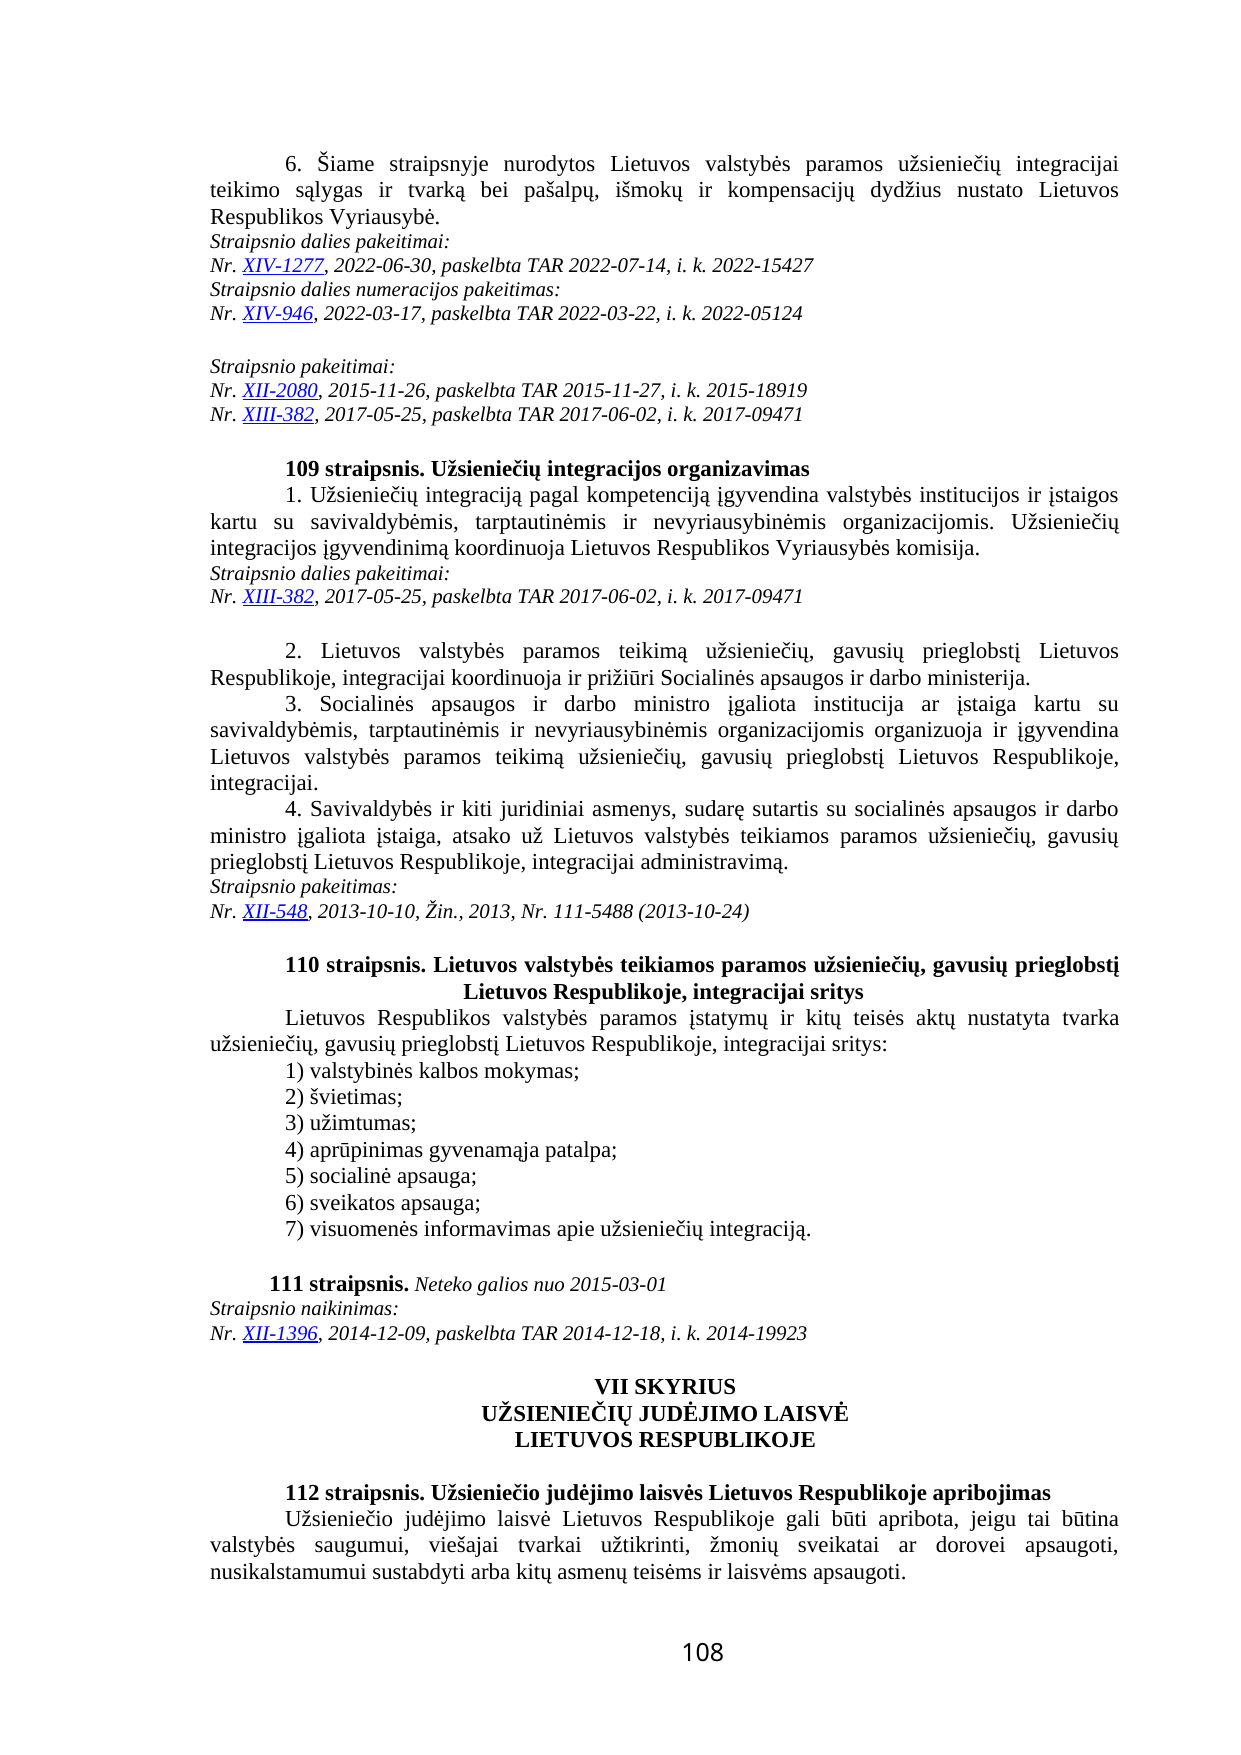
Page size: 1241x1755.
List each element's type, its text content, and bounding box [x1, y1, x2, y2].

text Nr. XII-2080, 2015-11-26, paskelbta TAR 2015-11-27, i. k. 2015-18919 [210, 378, 1120, 402]
text LIETUVOS RESPUBLIKOJE [210, 1426, 1120, 1452]
text 3) užimtumas; [210, 1109, 1120, 1136]
text Straipsnio pakeitimas: [210, 874, 1120, 898]
text 7) visuomenės informavimas apie užsieniečių integraciją. [210, 1215, 1120, 1241]
text 6) sveikatos apsauga; [210, 1188, 1120, 1215]
text 2. Lietuvos valstybės paramos teikimą užsieniečių, gavusių prieglobstį Lietuvos Respublikoje, integracijai koordinuoja ir prižiūri Socialinės apsaugos ir darbo ministerija. [210, 637, 1120, 690]
text Straipsnio dalies numeracijos pakeitimas: [210, 277, 1120, 301]
text VII SKYRIUS [210, 1373, 1120, 1399]
text Lietuvos Respublikos valstybės paramos įstatymų ir kitų teisės aktų nustatyta tvarka užsieniečių, gavusių prieglobstį Lietuvos Respublikoje, integracijai sritys: [210, 1004, 1120, 1057]
text 1. Užsieniečių integraciją pagal kompetenciją įgyvendina valstybės institucijos ir įstaigos kartu su savivaldybėmis, tarptautinėmis ir nevyriausybinėmis organizacijomis. Užsieniečių integracijos įgyvendinimą koordinuoja Lietuvos Respublikos Vyriausybės komisija. [210, 481, 1120, 560]
text 109 straipsnis. Užsieniečių integracijos organizavimas [210, 455, 1120, 481]
text Straipsnio dalies pakeitimai: [210, 560, 1120, 584]
text Nr. XIV-946, 2022-03-17, paskelbta TAR 2022-03-22, i. k. 2022-05124 [210, 301, 1120, 325]
text UŽSIENIEČIŲ JUDĖJIMO LAISVĖ [210, 1399, 1120, 1426]
text Nr. XIII-382, 2017-05-25, paskelbta TAR 2017-06-02, i. k. 2017-09471 [210, 402, 1120, 426]
text Straipsnio dalies pakeitimai: [210, 229, 1120, 253]
text Nr. XIV-1277, 2022-06-30, paskelbta TAR 2022-07-14, i. k. 2022-15427 [210, 253, 1120, 277]
text Straipsnio pakeitimai: [210, 354, 1120, 378]
text Nr. XII-1396, 2014-12-09, paskelbta TAR 2014-12-18, i. k. 2014-19923 [210, 1320, 1120, 1344]
text 1) valstybinės kalbos mokymas; [210, 1057, 1120, 1083]
text 111 straipsnis. Neteko galios nuo 2015-03-01 [210, 1270, 1120, 1296]
text 112 straipsnis. Užsieniečio judėjimo laisvės Lietuvos Respublikoje apribojimas [285, 1479, 1120, 1505]
text 110 straipsnis. Lietuvos valstybės teikiamos paramos užsieniečių, gavusių prieglobstį Lietuvos Respublikoje, integracijai sritys [285, 951, 1120, 1004]
text 6. Šiame straipsnyje nurodytos Lietuvos valstybės paramos užsieniečių integracijai teikimo sąlygas ir tvarką bei pašalpų, išmokų ir kompensacijų dydžius nustato Lietuvos Respublikos Vyriausybė. [210, 150, 1120, 229]
text Užsieniečio judėjimo laisvė Lietuvos Respublikoje gali būti apribota, jeigu tai būtina valstybės saugumui, viešajai tvarkai užtikrinti, žmonių sveikatai ar dorovei apsaugoti, nusikalstamumui sustabdyti arba kitų asmenų teisėms ir laisvėms apsaugoti. [210, 1505, 1120, 1584]
text 5) socialinė apsauga; [210, 1162, 1120, 1188]
text 4) aprūpinimas gyvenamąja patalpa; [210, 1136, 1120, 1162]
text Straipsnio naikinimas: [210, 1296, 1120, 1320]
text Nr. XIII-382, 2017-05-25, paskelbta TAR 2017-06-02, i. k. 2017-09471 [210, 584, 1120, 608]
text 3. Socialinės apsaugos ir darbo ministro įgaliota institucija ar įstaiga kartu su savivaldybėmis, tarptautinėmis ir nevyriausybinėmis organizacijomis organizuoja ir įgyvendina Lietuvos valstybės paramos teikimą užsieniečių, gavusių prieglobstį Lietuvos Respublikoje, integracijai. [210, 690, 1120, 795]
text 2) švietimas; [210, 1083, 1120, 1109]
text Nr. XII-548, 2013-10-10, Žin., 2013, Nr. 111-5488 (2013-10-24) [210, 898, 1120, 923]
text 4. Savivaldybės ir kiti juridiniai asmenys, sudarę sutartis su socialinės apsaugos ir darbo ministro įgaliota įstaiga, atsako už Lietuvos valstybės teikiamos paramos užsieniečių, gavusių prieglobstį Lietuvos Respublikoje, integracijai administravimą. [210, 795, 1120, 874]
